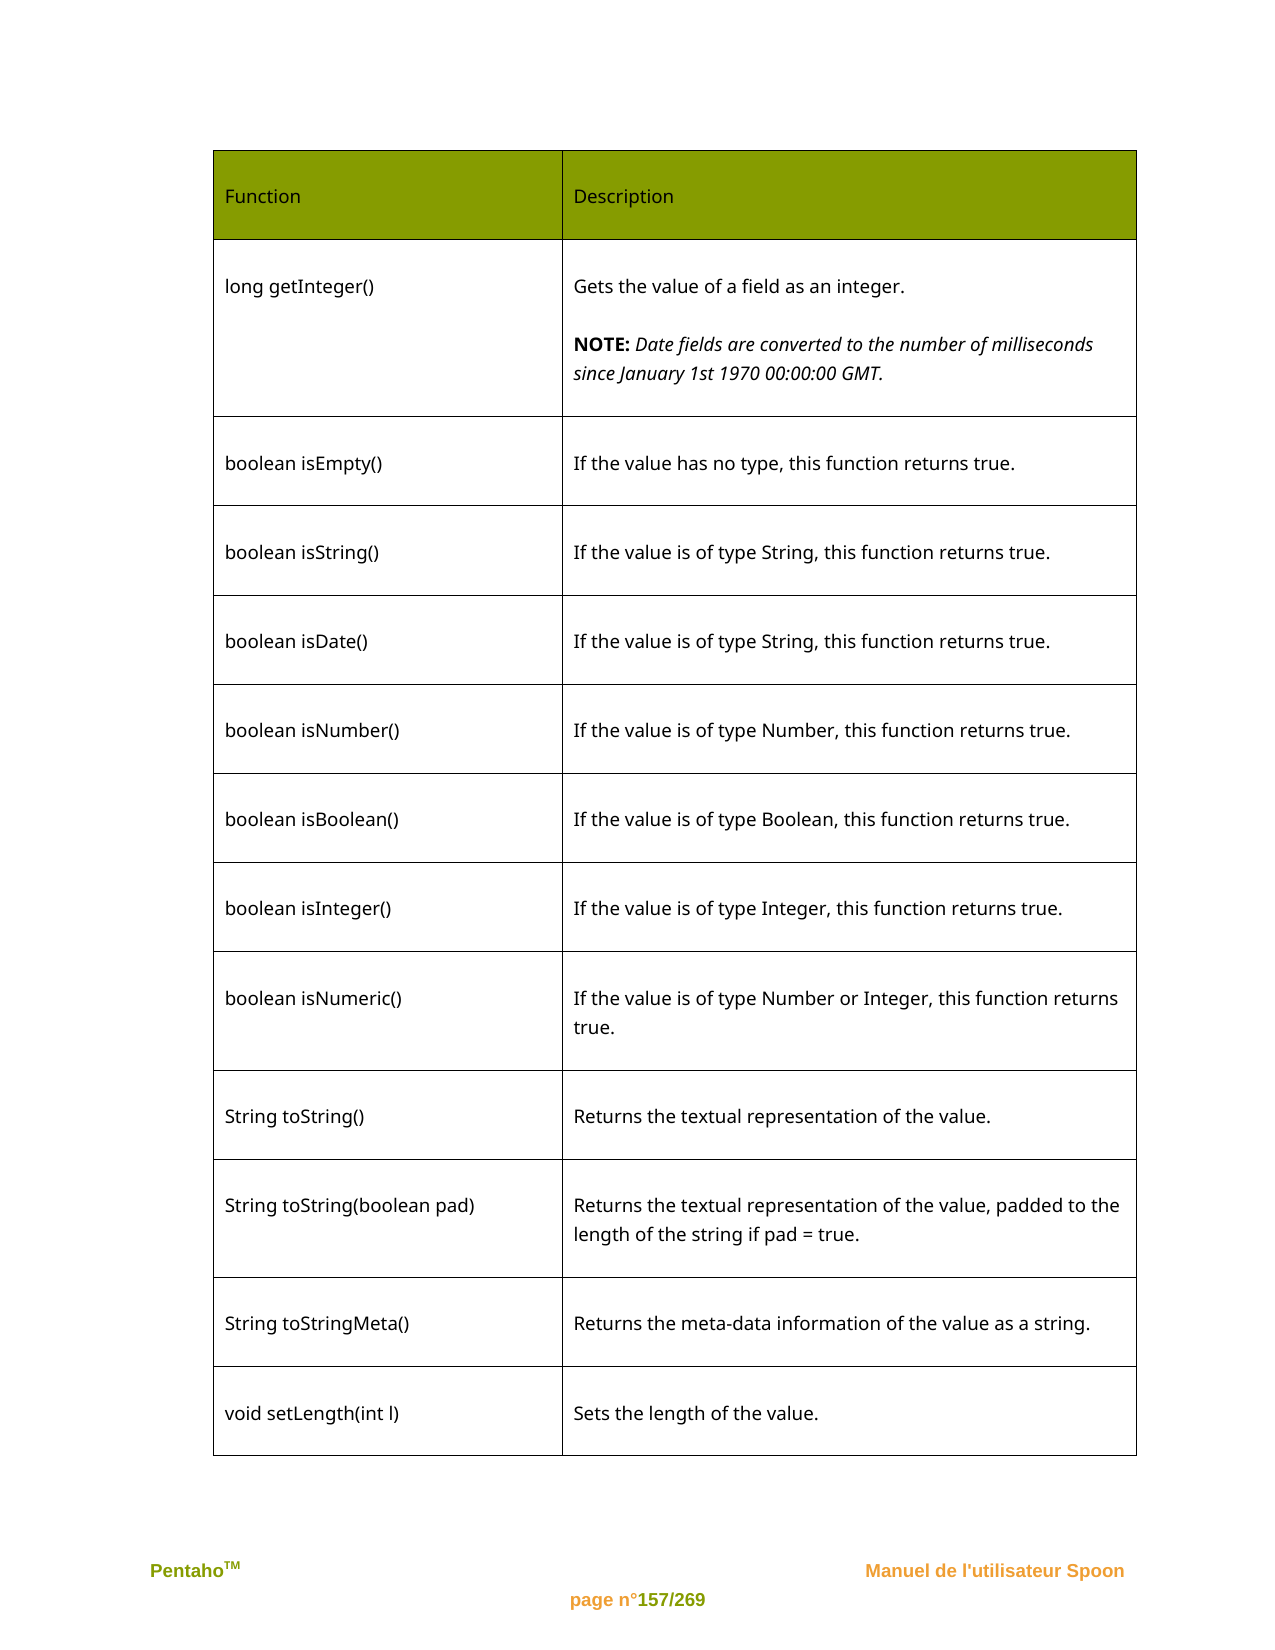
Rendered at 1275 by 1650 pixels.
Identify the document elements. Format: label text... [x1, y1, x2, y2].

table_cell String toStringMeta() [214, 1278, 562, 1366]
table_cell Returns the meta-data information of the value as a string. [563, 1278, 1136, 1366]
table_header Function [214, 151, 562, 239]
table_cell String toString() [214, 1071, 562, 1159]
table_cell If the value has no type, this function returns true. [563, 417, 1136, 505]
table_header Description [563, 151, 1136, 239]
table_cell If the value is of type String, this function returns true. [563, 596, 1136, 684]
table_cell If the value is of type Boolean, this function returns true. [563, 774, 1136, 862]
table_cell If the value is of type Integer, this function returns true. [563, 863, 1136, 951]
table_cell Returns the textual representation of the value. [563, 1071, 1136, 1159]
table_cell Gets the value of a field as an integer. NOTE: Date fields are converted to the number of milliseconds since January 1st 1970 00:00:00 GMT. [563, 240, 1136, 416]
table_cell boolean isNumeric() [214, 952, 562, 1069]
table_cell boolean isDate() [214, 596, 562, 684]
table_cell boolean isString() [214, 506, 562, 594]
table_cell boolean isEmpty() [214, 417, 562, 505]
table_cell boolean isInteger() [214, 863, 562, 951]
table_cell If the value is of type Number, this function returns true. [563, 685, 1136, 773]
table_cell boolean isBoolean() [214, 774, 562, 862]
table_cell long getInteger() [214, 240, 562, 416]
table_cell boolean isNumber() [214, 685, 562, 773]
table_cell If the value is of type String, this function returns true. [563, 506, 1136, 594]
table_cell Returns the textual representation of the value, padded to the length of the string if pad = true. [563, 1160, 1136, 1277]
table_cell Sets the length of the value. [563, 1367, 1136, 1455]
table_cell void setLength(int l) [214, 1367, 562, 1455]
table_cell String toString(boolean pad) [214, 1160, 562, 1277]
table_cell If the value is of type Number or Integer, this function returns true. [563, 952, 1136, 1069]
